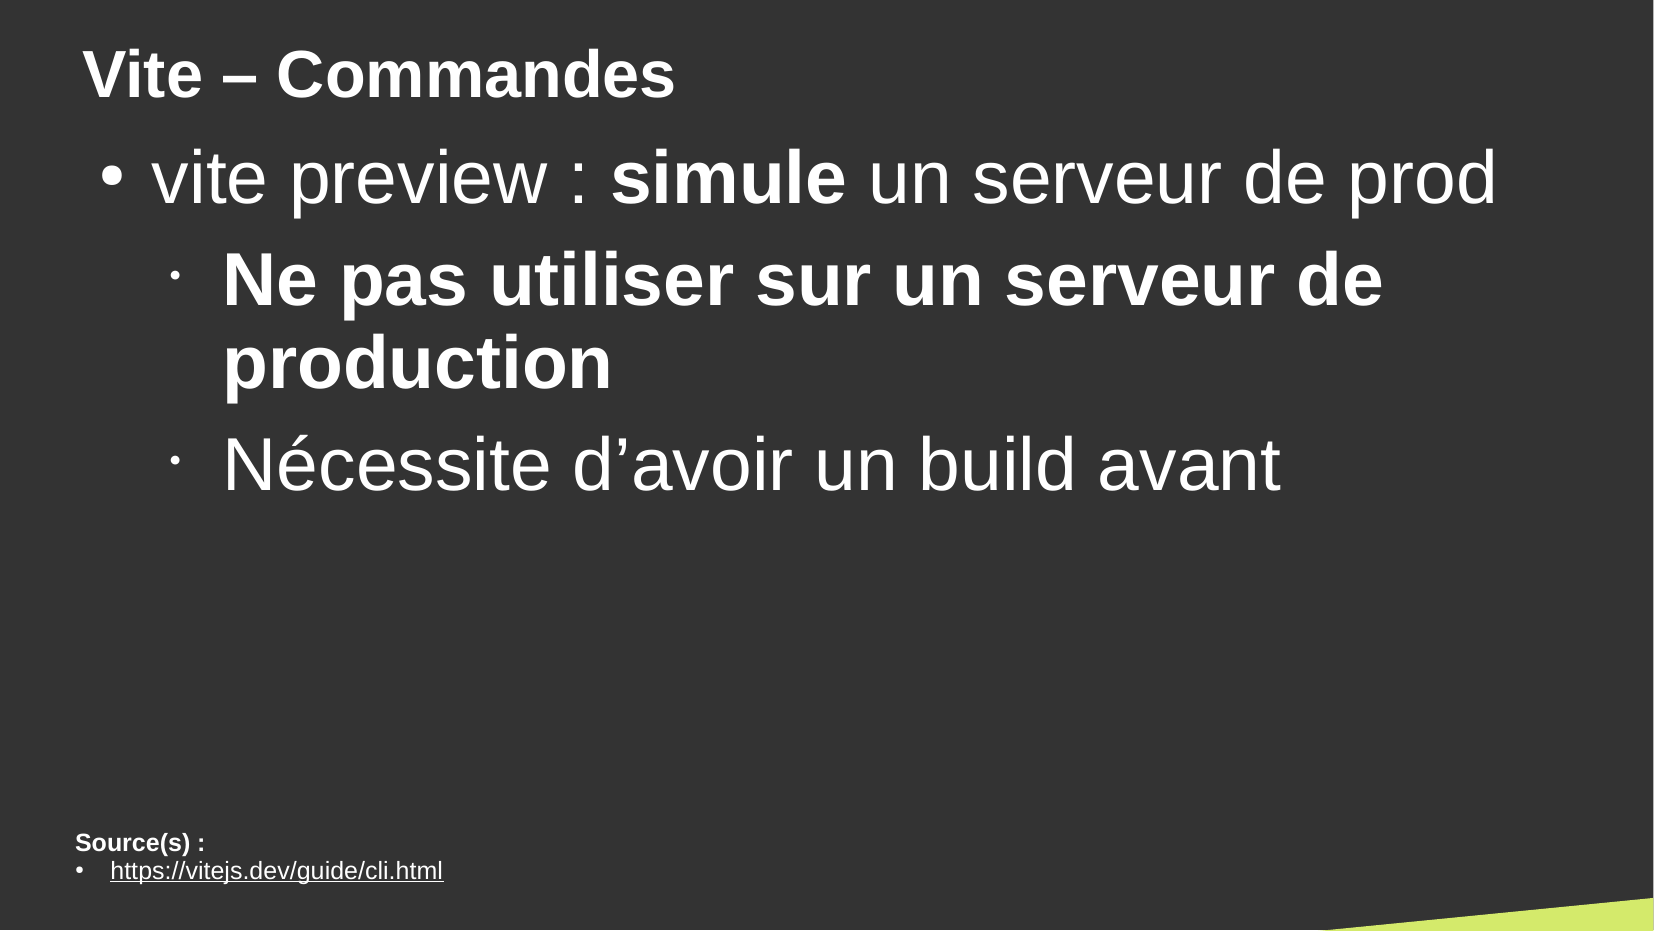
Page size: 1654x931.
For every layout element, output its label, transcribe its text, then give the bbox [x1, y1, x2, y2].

title Vite – Commandes [82, 37, 1571, 112]
text_box Source(s) : https://vitejs.dev/guide/cli.html [60, 821, 1546, 931]
list vite preview : simule un serveur de prod Ne pas utiliser sur un serveur de production Nécessite d’avoir un build avant [80, 135, 1619, 798]
text_box [1546, 897, 1654, 931]
